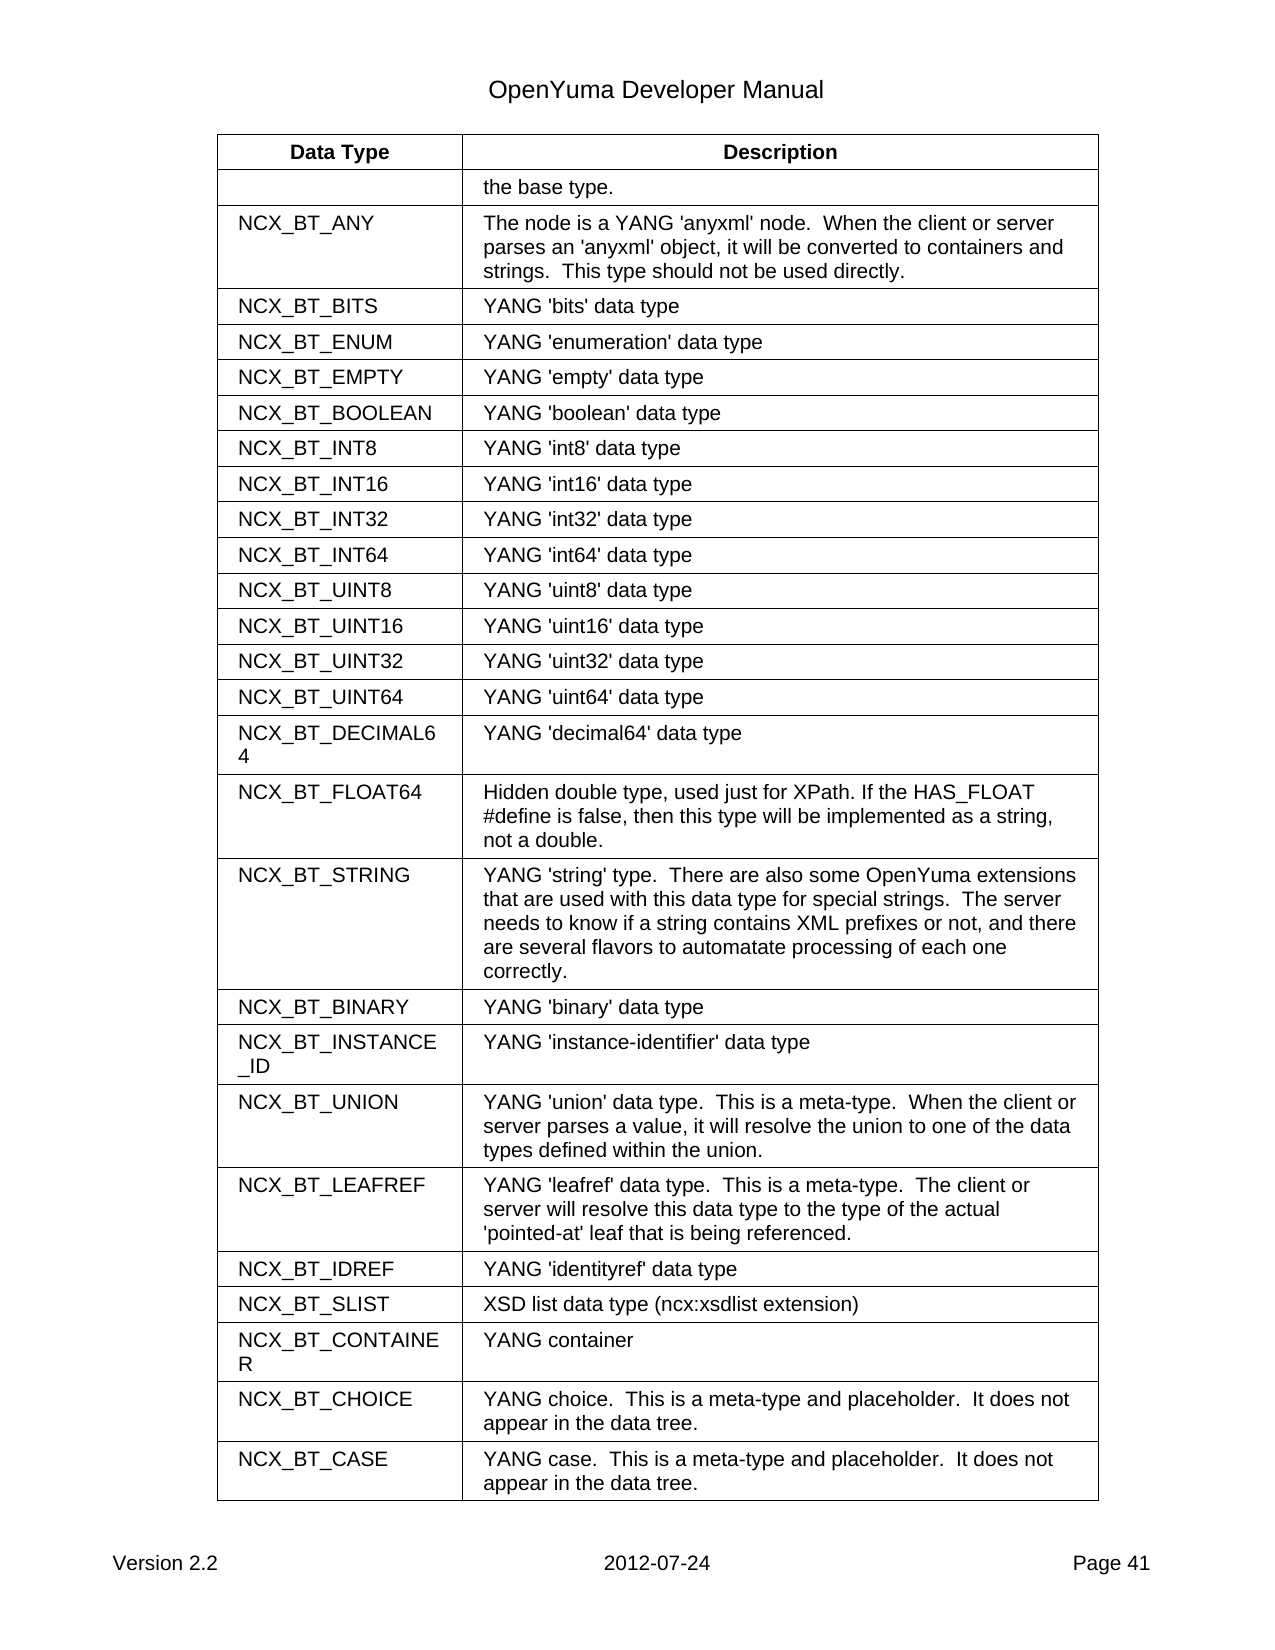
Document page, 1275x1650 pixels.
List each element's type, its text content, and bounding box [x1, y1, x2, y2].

table_cell NCX_BT_FLOAT64 [218, 775, 462, 857]
table_cell NCX_BT_UINT8 [218, 574, 462, 608]
table_cell NCX_BT_EMPTY [218, 360, 462, 395]
table_cell YANG 'int16' data type [463, 467, 1098, 501]
table_cell NCX_BT_LEAFREF [218, 1168, 462, 1251]
table_cell YANG 'instance-identifier' data type [463, 1025, 1098, 1084]
table_cell YANG 'int8' data type [463, 431, 1098, 466]
table_cell YANG 'leafref' data type. This is a meta-type. The client or server will resolve this data type to the type of the actual 'pointed-at' leaf that is being referenced. [463, 1168, 1098, 1251]
table_cell NCX_BT_INT8 [218, 431, 462, 466]
table_cell YANG 'uint64' data type [463, 680, 1098, 714]
table_cell YANG container [463, 1323, 1098, 1381]
table_cell NCX_BT_INT16 [218, 467, 462, 501]
table_cell YANG 'int64' data type [463, 538, 1098, 572]
table_cell YANG 'union' data type. This is a meta-type. When the client or server parses a value, it will resolve the union to one of the data types defined within the union. [463, 1085, 1098, 1167]
table_cell NCX_BT_ANY [218, 206, 462, 288]
table_cell [218, 170, 462, 205]
table_cell YANG 'enumeration' data type [463, 325, 1098, 359]
table_cell NCX_BT_DECIMAL64 [218, 716, 462, 774]
table_cell YANG 'int32' data type [463, 502, 1098, 537]
table_cell NCX_BT_INT64 [218, 538, 462, 572]
table_cell XSD list data type (ncx:xsdlist extension) [463, 1287, 1098, 1322]
table_cell Hidden double type, used just for XPath. If the HAS_FLOAT #define is false, then this type will be implemented as a string, not a double. [463, 775, 1098, 857]
table_cell NCX_BT_UINT16 [218, 609, 462, 643]
table_cell NCX_BT_ENUM [218, 325, 462, 359]
table_cell YANG 'decimal64' data type [463, 716, 1098, 774]
table_cell YANG 'uint16' data type [463, 609, 1098, 643]
table_cell YANG 'string' type. There are also some OpenYuma extensions that are used with this data type for special strings. The server needs to know if a string contains XML prefixes or not, and there are several flavors to automatate processing of each one correctly. [463, 859, 1098, 989]
table_cell NCX_BT_UINT32 [218, 645, 462, 679]
table_cell YANG choice. This is a meta-type and placeholder. It does not appear in the data tree. [463, 1382, 1098, 1441]
table_cell the base type. [463, 170, 1098, 205]
table_cell NCX_BT_SLIST [218, 1287, 462, 1322]
table_cell NCX_BT_BINARY [218, 990, 462, 1024]
table_cell NCX_BT_BOOLEAN [218, 396, 462, 430]
table_header Data Type [218, 135, 462, 169]
table_cell NCX_BT_INT32 [218, 502, 462, 537]
table_cell NCX_BT_BITS [218, 289, 462, 324]
table_cell YANG 'empty' data type [463, 360, 1098, 395]
table_cell YANG case. This is a meta-type and placeholder. It does not appear in the data tree. [463, 1442, 1098, 1500]
table_cell NCX_BT_CONTAINER [218, 1323, 462, 1381]
table_cell NCX_BT_UNION [218, 1085, 462, 1167]
table_cell YANG 'boolean' data type [463, 396, 1098, 430]
table_cell NCX_BT_IDREF [218, 1252, 462, 1286]
table_cell YANG 'identityref' data type [463, 1252, 1098, 1286]
table_cell YANG 'binary' data type [463, 990, 1098, 1024]
table_cell NCX_BT_UINT64 [218, 680, 462, 714]
table_cell NCX_BT_STRING [218, 859, 462, 989]
table_cell The node is a YANG 'anyxml' node. When the client or server parses an 'anyxml' object, it will be converted to containers and strings. This type should not be used directly. [463, 206, 1098, 288]
table_cell NCX_BT_CASE [218, 1442, 462, 1500]
table_cell NCX_BT_CHOICE [218, 1382, 462, 1441]
table_cell YANG 'uint8' data type [463, 574, 1098, 608]
table_cell YANG 'uint32' data type [463, 645, 1098, 679]
table_cell YANG 'bits' data type [463, 289, 1098, 324]
table_cell NCX_BT_INSTANCE_ID [218, 1025, 462, 1084]
table_header Description [463, 135, 1098, 169]
